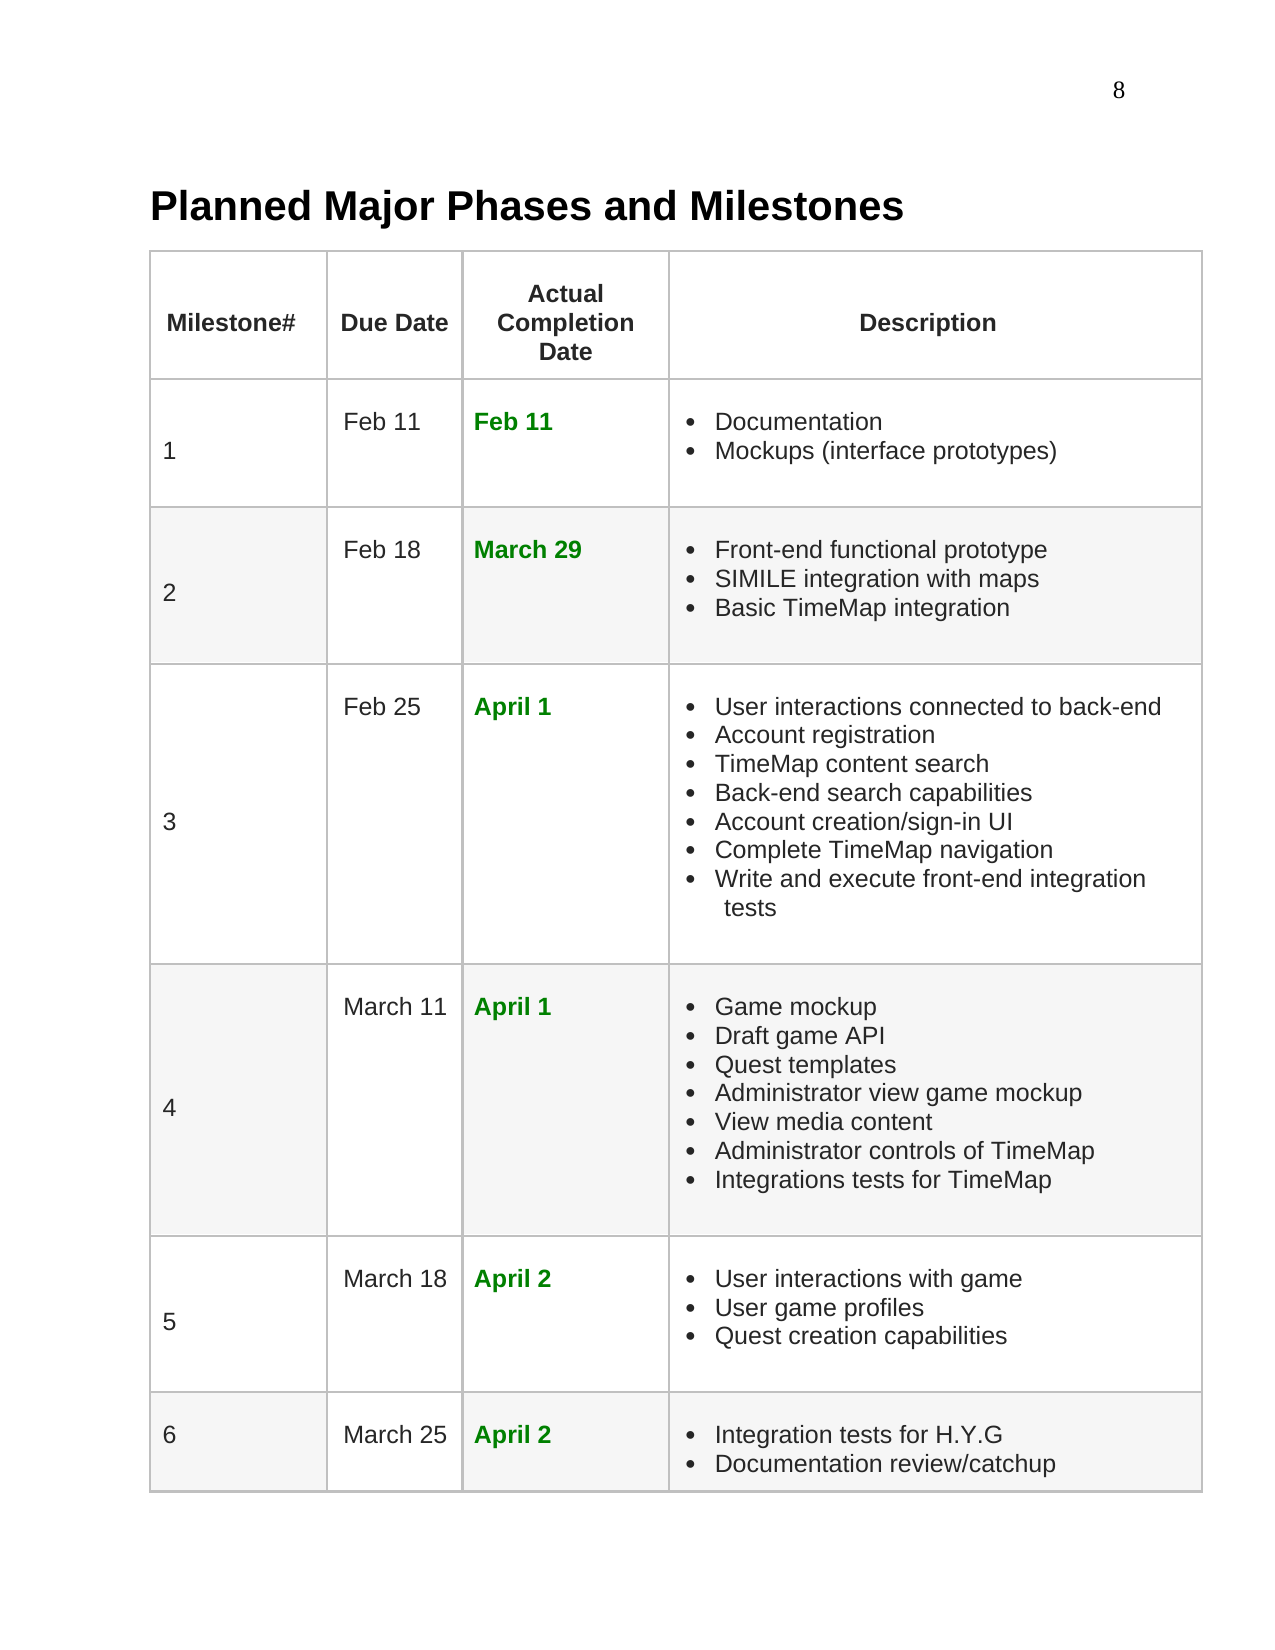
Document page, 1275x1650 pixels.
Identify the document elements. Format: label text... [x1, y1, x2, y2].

table_cell 5 [151, 1237, 326, 1391]
table_cell March 11 [328, 965, 461, 1234]
table_cell 1 [151, 380, 326, 506]
table_cell April 2 [464, 1237, 668, 1391]
table_header Milestone# [151, 252, 326, 378]
table_cell Feb 25 [328, 665, 461, 963]
text Planned Major Phases and Milestones [150, 150, 1125, 229]
table_cell 3 [151, 665, 326, 963]
table_cell March 25 [328, 1393, 461, 1490]
table_cell User interactions connected to back-end Account registration TimeMap content search Back-end search capabilities Account creation/sign-in UI Complete TimeMap navigation Write and execute front-end integration tests [670, 665, 1201, 963]
table_cell Integration tests for H.Y.G Documentation review/catchup [670, 1393, 1201, 1490]
table_cell Feb 18 [328, 508, 461, 662]
table_cell Documentation Mockups (interface prototypes) [670, 380, 1201, 506]
table_cell March 18 [328, 1237, 461, 1391]
table_cell March 29 [464, 508, 668, 662]
table_cell 2 [151, 508, 326, 662]
table_cell April 2 [464, 1393, 668, 1490]
table_cell 6 [151, 1393, 326, 1490]
table_cell 4 [151, 965, 326, 1234]
table_cell Game mockup Draft game API Quest templates Administrator view game mockup View media content Administrator controls of TimeMap Integrations tests for TimeMap [670, 965, 1201, 1234]
table_cell April 1 [464, 665, 668, 963]
table_header Description [670, 252, 1201, 378]
table_cell Feb 11 [328, 380, 461, 506]
table_header Due Date [328, 252, 461, 378]
table_cell Feb 11 [464, 380, 668, 506]
table_cell Front-end functional prototype SIMILE integration with maps Basic TimeMap integration [670, 508, 1201, 662]
table_header Actual Completion Date [464, 252, 668, 378]
table_cell April 1 [464, 965, 668, 1234]
table_cell User interactions with game User game profiles Quest creation capabilities [670, 1237, 1201, 1391]
